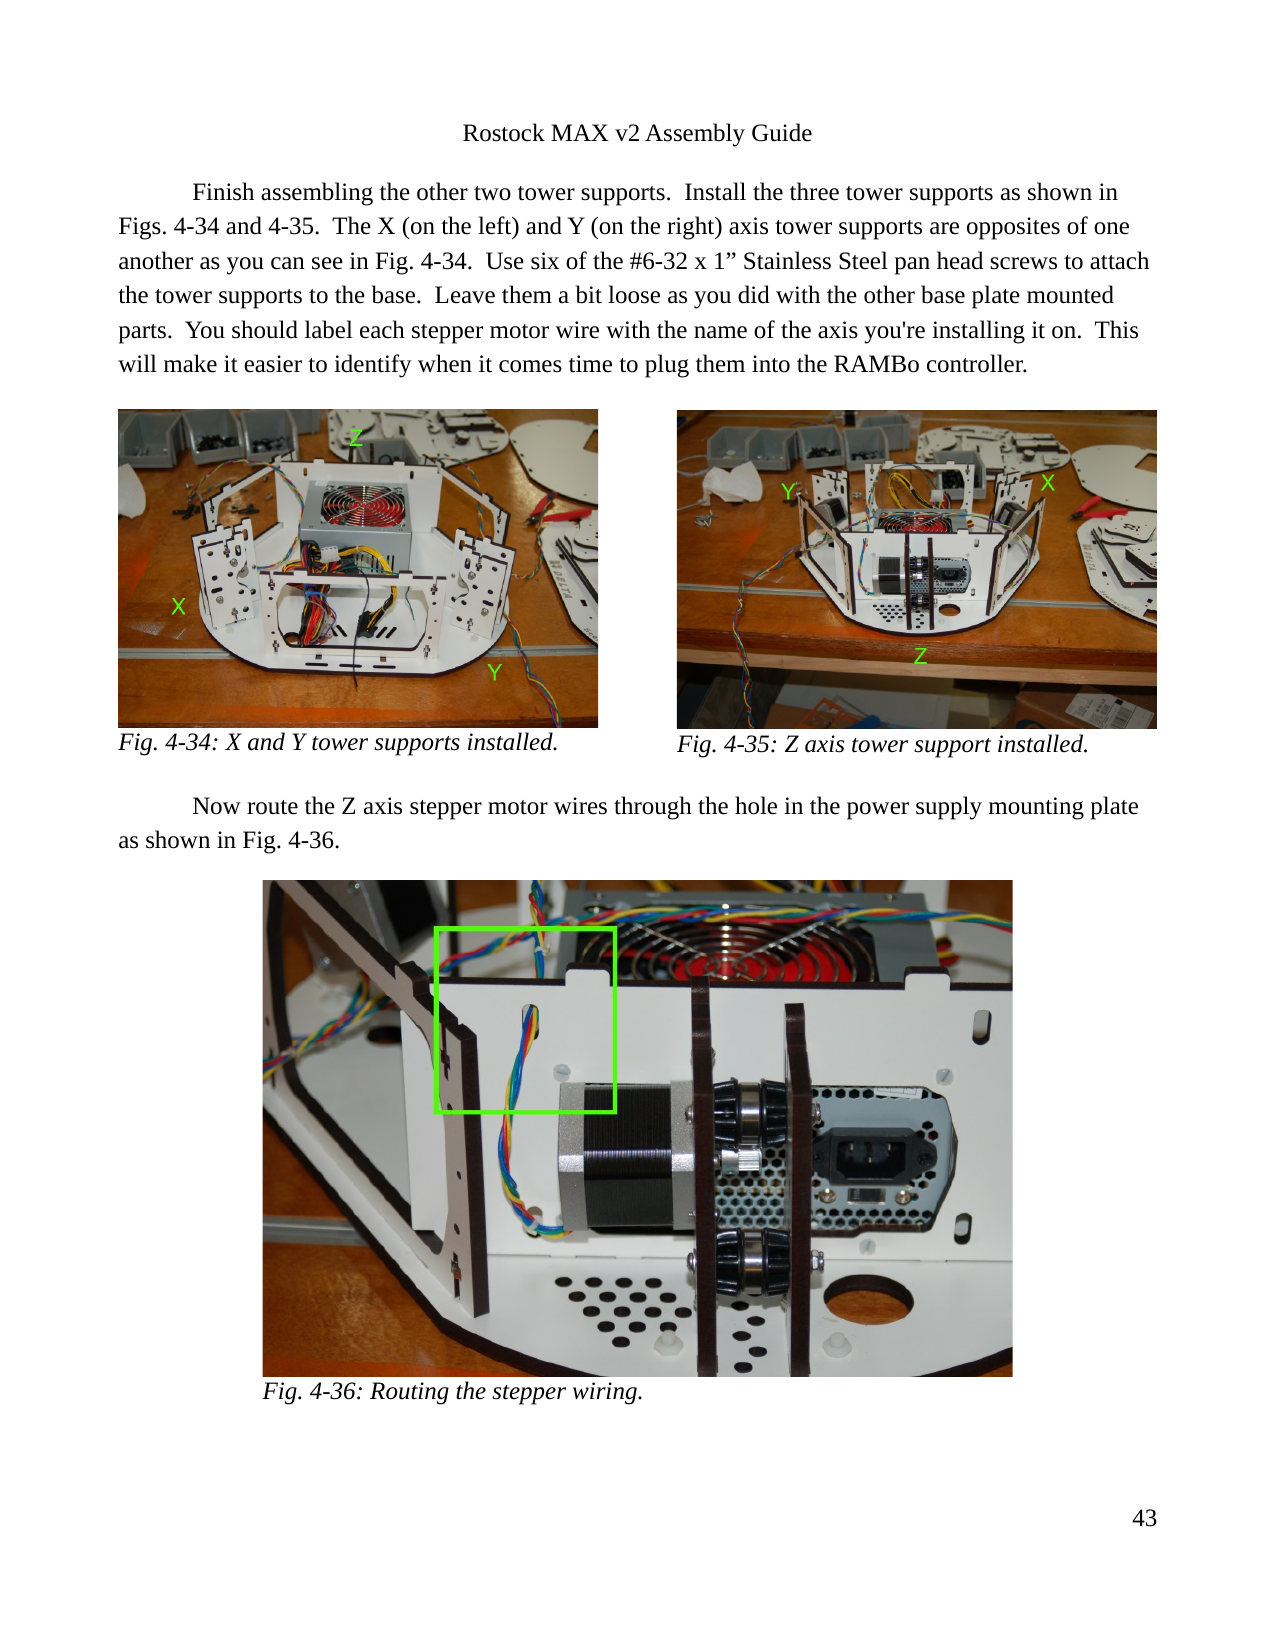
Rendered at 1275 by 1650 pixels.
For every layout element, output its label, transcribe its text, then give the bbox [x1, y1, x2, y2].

text Fig. 4-36: Routing the stepper wiring. [262, 1377, 1012, 1405]
picture [676, 410, 1157, 729]
picture [262, 880, 1013, 1377]
text Finish assembling the other two tower supports. Install the three tower supports as shown in Figs. 4-34 and 4-35. The X (on the left) and Y (on the right) axis tower supports are opposites of one another as you can see in Fig. 4-34. Use six of the #6-32 x 1” Stainless Steel pan head screws to attach the tower supports to the base. Leave them a bit loose as you did with the other base plate mounted parts. You should label each stepper motor wire with the name of the axis you're installing it on. This will make it easier to identify when it comes time to plug them into the RAMBo controller. [118, 177, 1157, 378]
picture [118, 409, 599, 728]
text Fig. 4-34: X and Y tower supports installed. [118, 728, 598, 756]
text Fig. 4-35: Z axis tower support installed. [677, 729, 1157, 758]
text Now route the Z axis stepper motor wires through the hole in the power supply mounting plate as shown in Fig. 4-36. [118, 791, 1157, 854]
